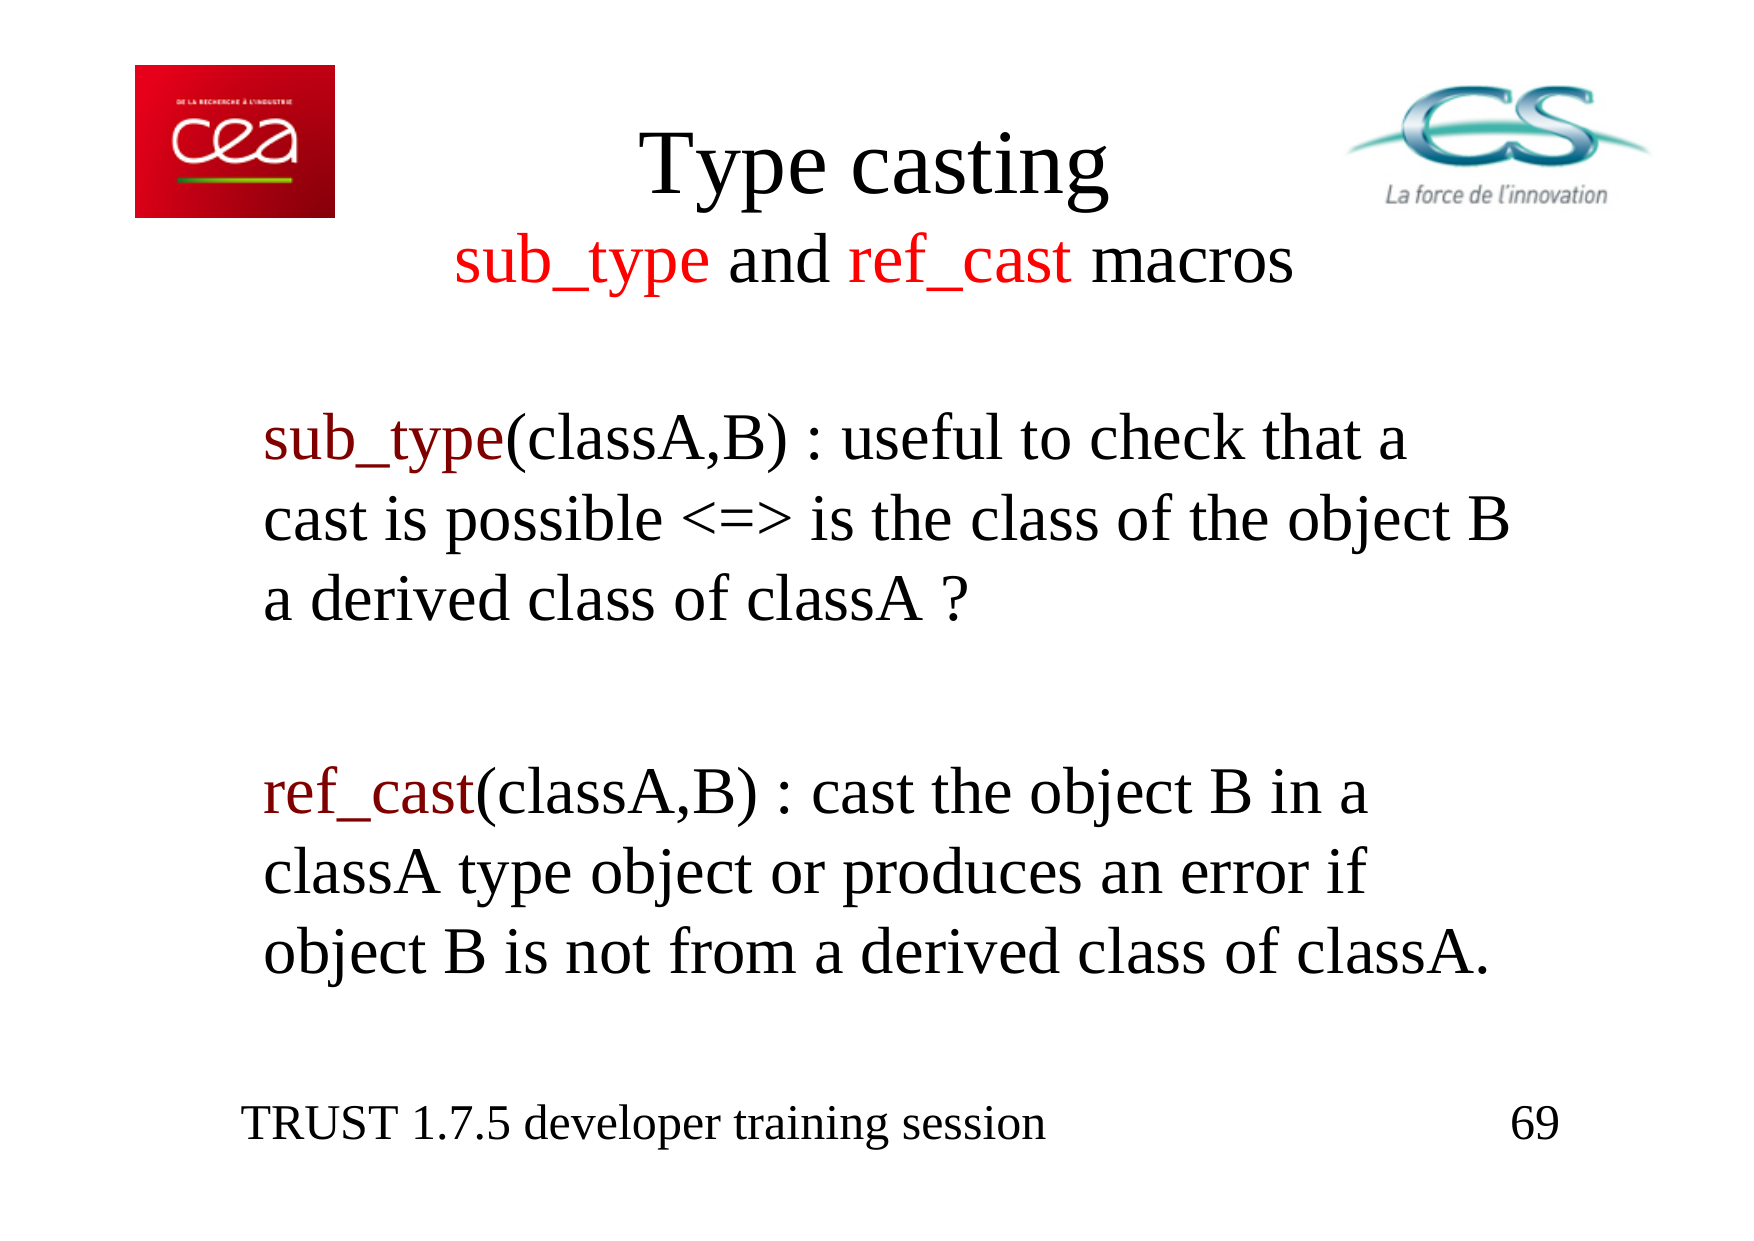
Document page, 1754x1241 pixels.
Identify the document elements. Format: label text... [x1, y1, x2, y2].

title Type casting sub_type and ref_cast macros [200, 73, 1551, 324]
picture [1551, 73, 1662, 218]
picture [135, 65, 335, 218]
list sub_type(classA,B) : useful to check that a cast is possible <=> is the class of the object B a derived class of classA ? ref_cast(classA,B) : cast the object B in a classA type object or produces an error if object B is not from a derived class of classA. [192, 385, 1543, 1036]
